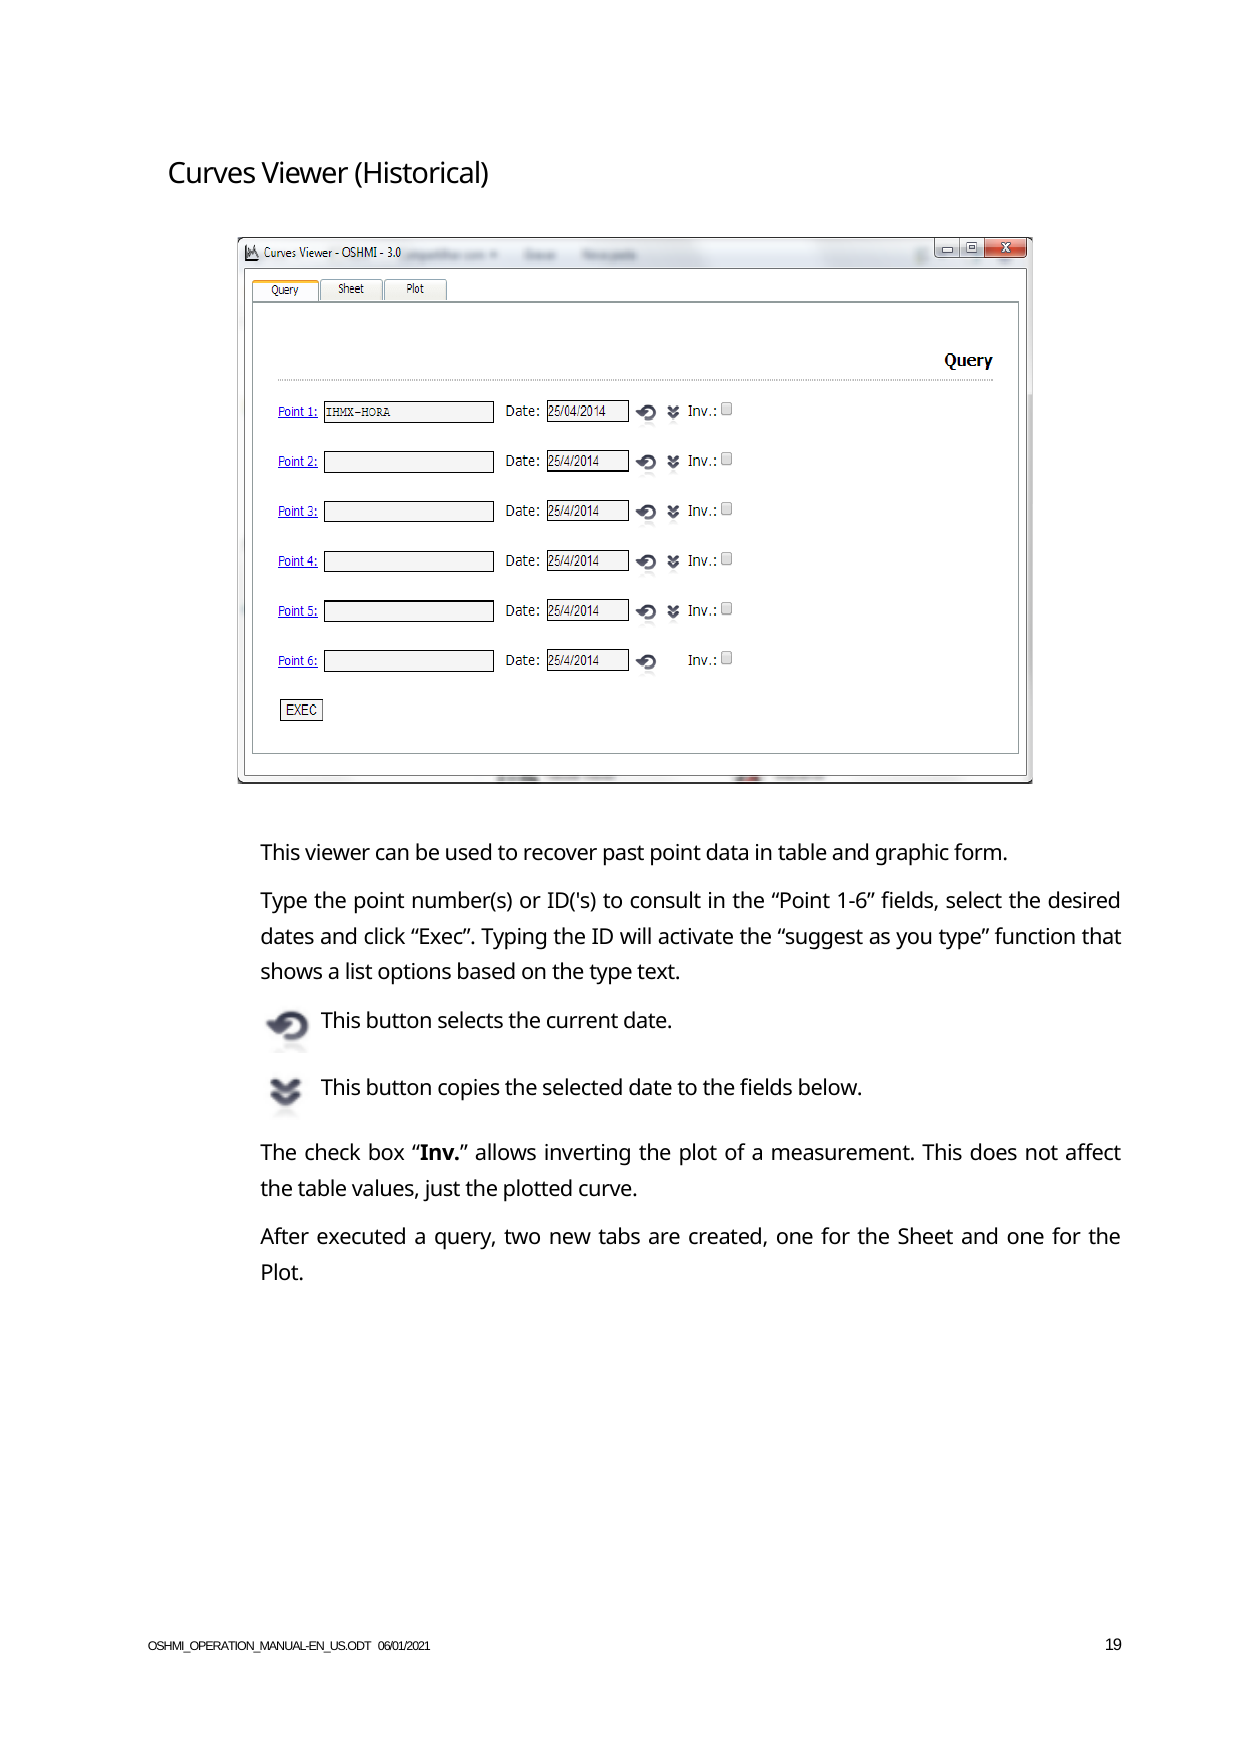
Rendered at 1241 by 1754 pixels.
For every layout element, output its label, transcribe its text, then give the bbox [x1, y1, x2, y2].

text This viewer can be used to recover past point data in table and graphic form. [260, 837, 1122, 867]
subtitle Curves Viewer (Historical) [161, 146, 1122, 211]
text Type the point number(s) or ID('s) to consult in the “Point 1-6” fields, select the desired dates and click “Exec”. Typing the ID will activate the “suggest as you type” function that shows a list options based on the type text. [260, 885, 1122, 986]
text This button selects the current date. [316, 1004, 1122, 1053]
picture [260, 1070, 316, 1120]
picture [237, 237, 1033, 784]
text This button copies the selected date to the fields below. [316, 1071, 1122, 1119]
text The check box “Inv.” allows inverting the plot of a measurement. This does not affect the table values, just the plotted curve. [260, 1137, 1122, 1203]
text After executed a query, two new tabs are created, one for the Sheet and one for the Plot. [260, 1221, 1122, 1286]
picture [260, 1004, 316, 1053]
